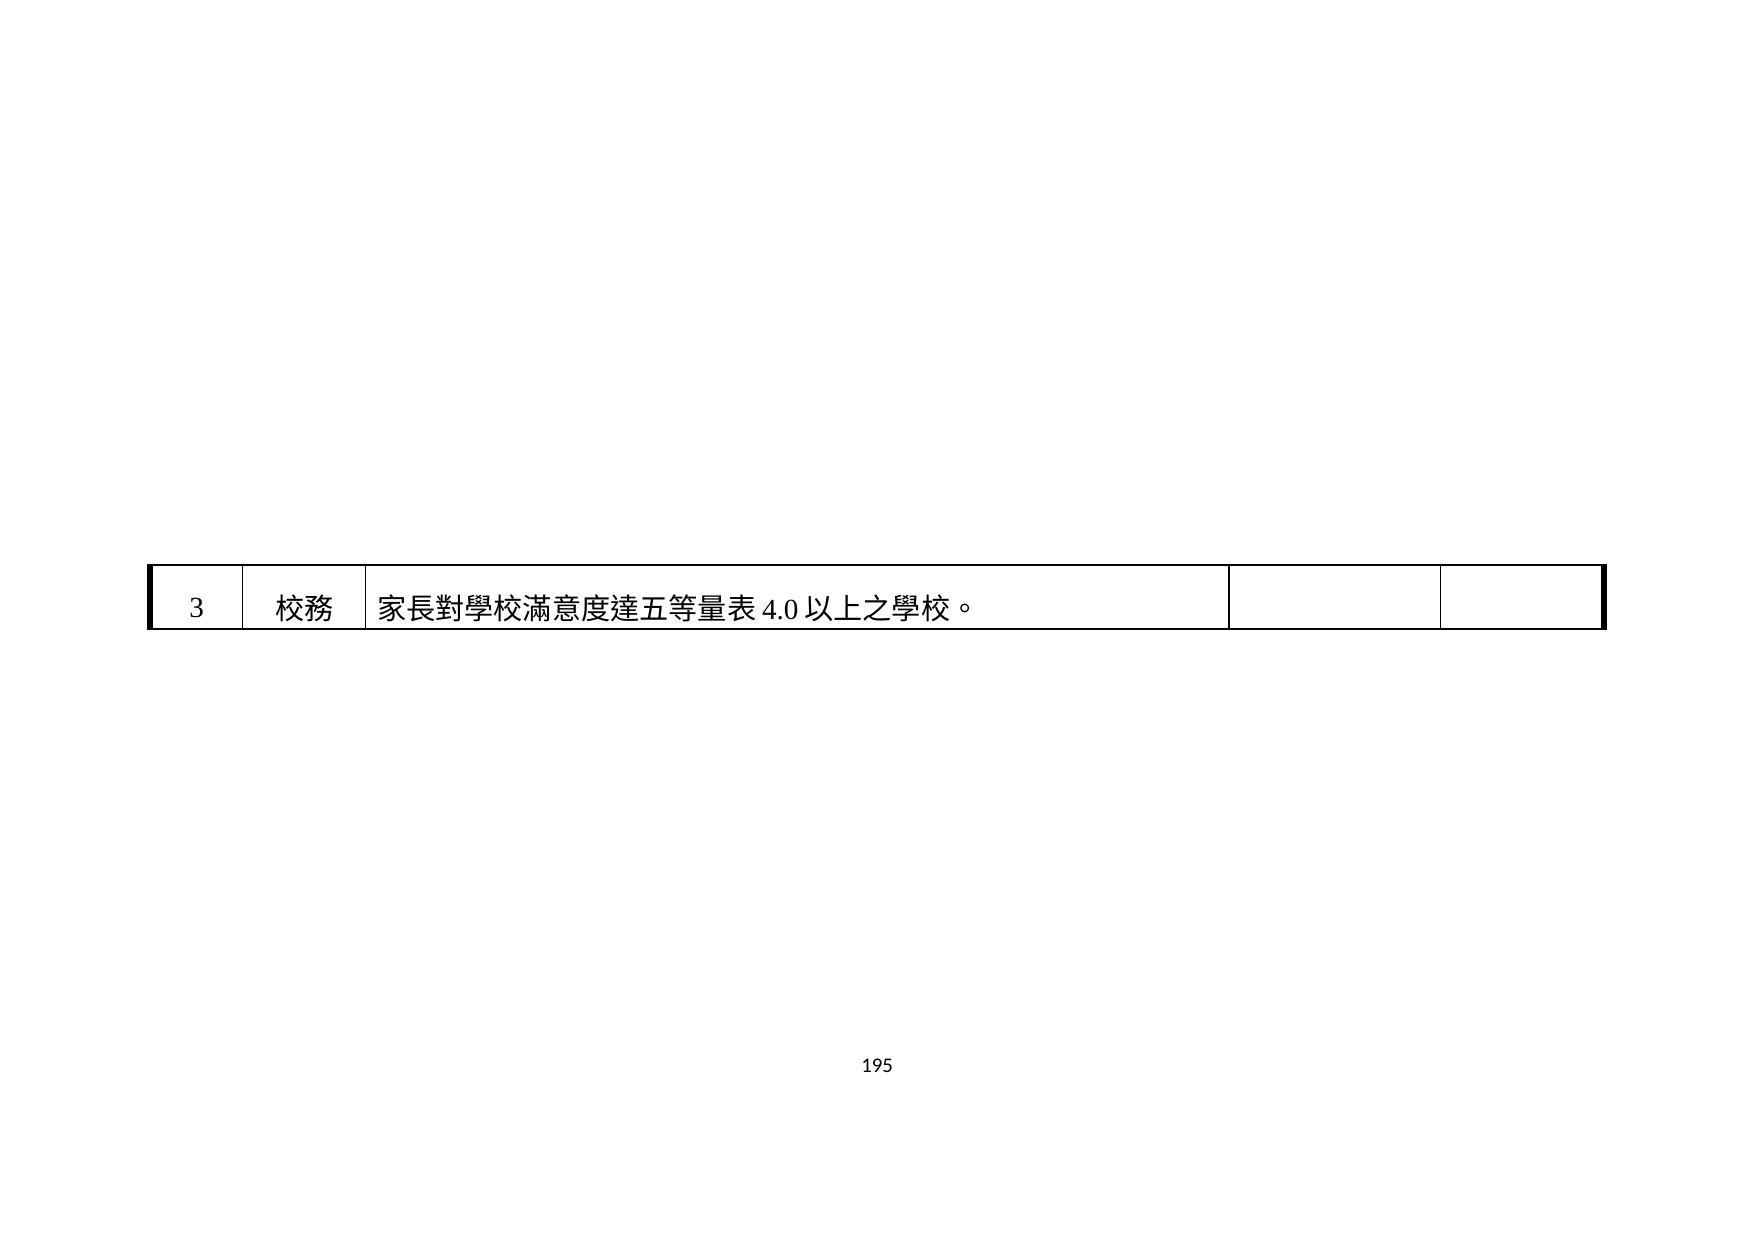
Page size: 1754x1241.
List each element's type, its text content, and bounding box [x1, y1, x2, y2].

table_cell 3 [153, 566, 242, 628]
table_cell 家長對學校滿意度達五等量表4.0以上之學校。 [366, 566, 1228, 628]
table_cell 校務 [243, 566, 365, 628]
table_cell [1230, 566, 1440, 628]
table_cell [1441, 566, 1601, 628]
